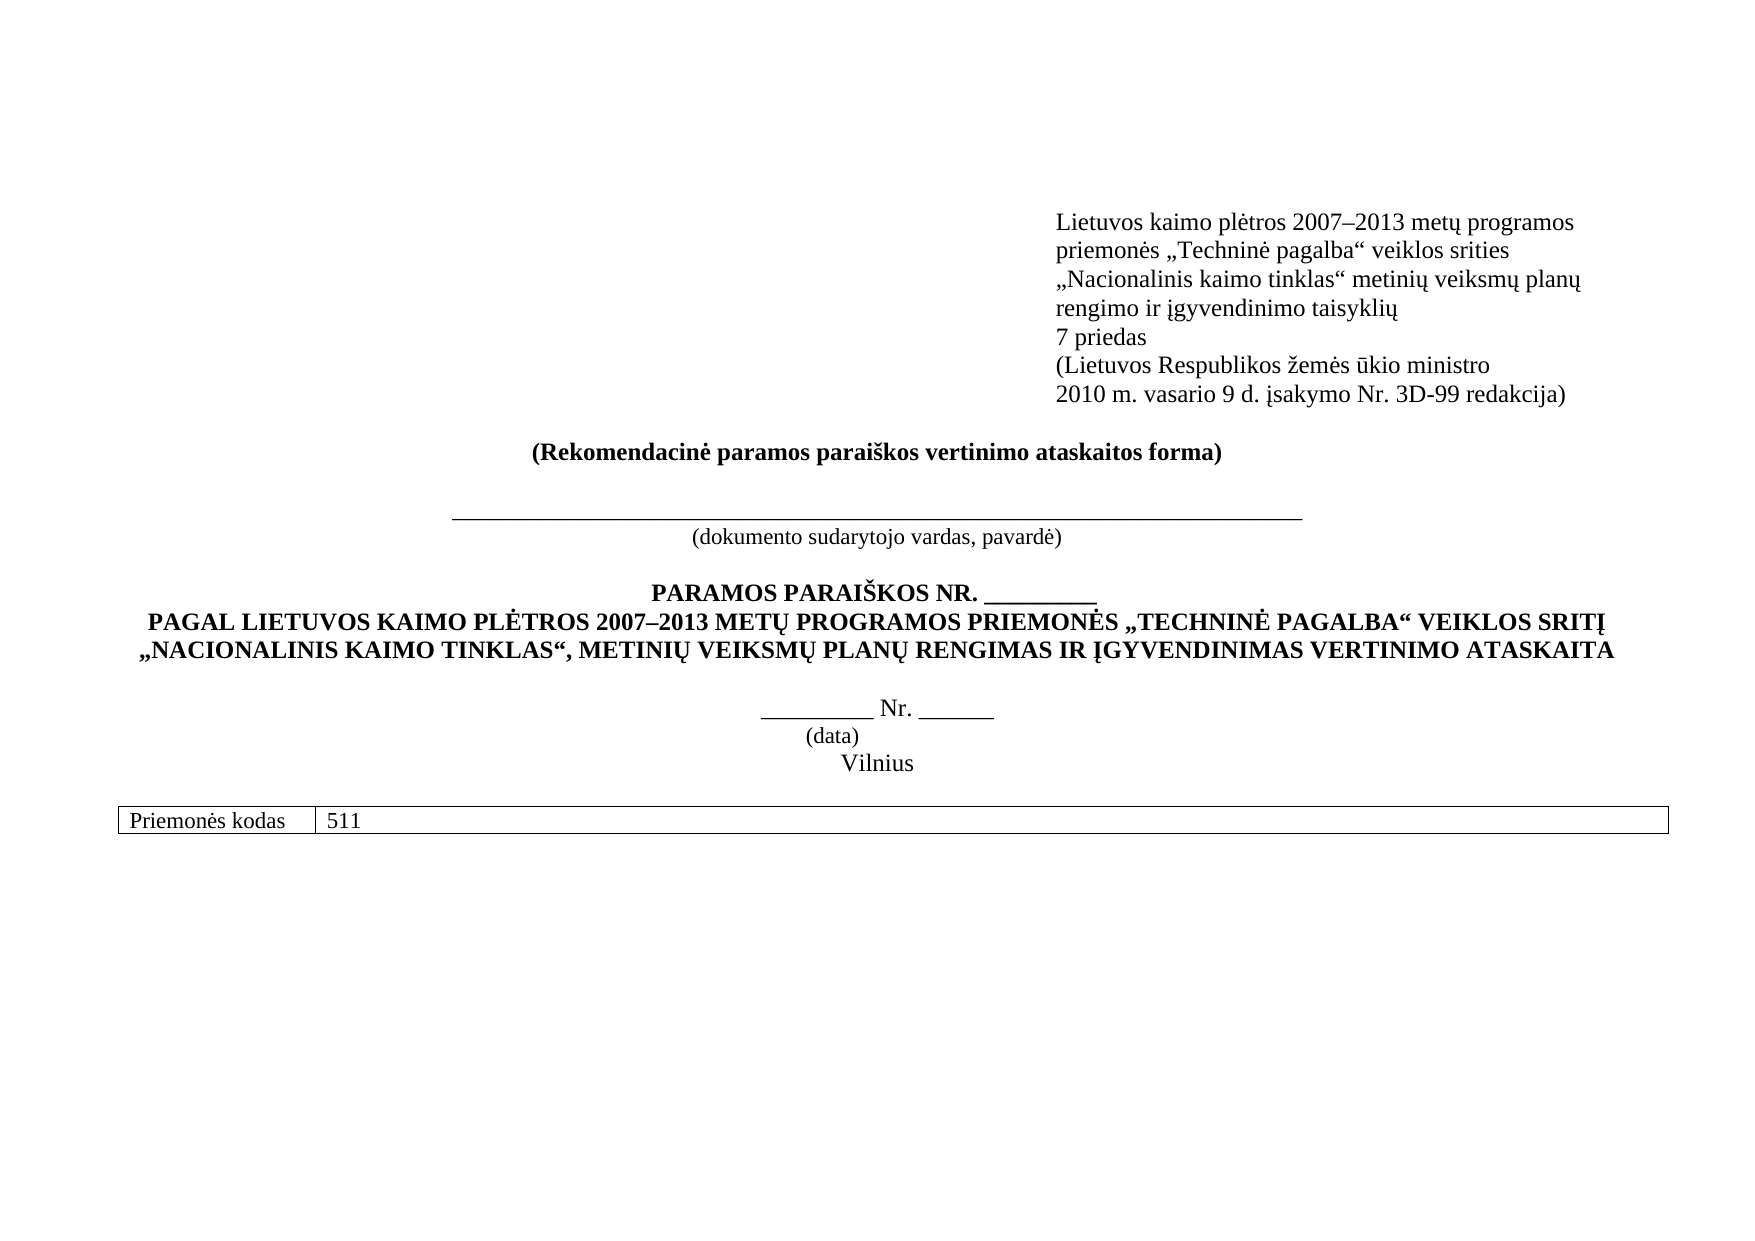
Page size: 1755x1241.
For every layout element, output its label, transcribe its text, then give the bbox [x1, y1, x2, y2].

text PARAMOS PARAIŠKOS NR. _________ [118, 578, 1636, 607]
text Lietuvos kaimo plėtros 2007–2013 metų programos [1056, 207, 1636, 235]
text (data) [806, 722, 1636, 748]
text (Lietuvos Respublikos žemės ūkio ministro [1056, 350, 1636, 379]
text „Nacionalinis kaimo tinklas“ metinių veiksmų planų [1056, 264, 1636, 293]
text PAGAL LIETUVOS KAIMO PLĖTROS 2007–2013 METŲ PROGRAMOS PRIEMONĖS „TECHNINĖ PAGALBA“ VEIKLOS SRITĮ „NACIONALINIS KAIMO TINKLAS“, METINIŲ VEIKSMŲ PLANŲ RENGIMAS IR ĮGYVENDINIMAS VERTINIMO ATASKAITA [118, 607, 1636, 664]
text (dokumento sudarytojo vardas, pavardė) [118, 523, 1636, 549]
text (Rekomendacinė paramos paraiškos vertinimo ataskaitos forma) [118, 437, 1636, 465]
text Vilnius [118, 748, 1636, 777]
text priemonės „Techninė pagalba“ veiklos srities [1056, 235, 1636, 264]
text ____________________________________________________________________ [118, 494, 1636, 523]
text 2010 m. vasario 9 d. įsakymo Nr. 3D-99 redakcija) [1056, 379, 1636, 408]
table_header Priemonės kodas [119, 807, 315, 833]
text 7 priedas [1056, 322, 1636, 350]
table_header 511 [316, 807, 1668, 833]
text _________ Nr. ______ [118, 693, 1636, 722]
text rengimo ir įgyvendinimo taisyklių [1056, 293, 1636, 322]
